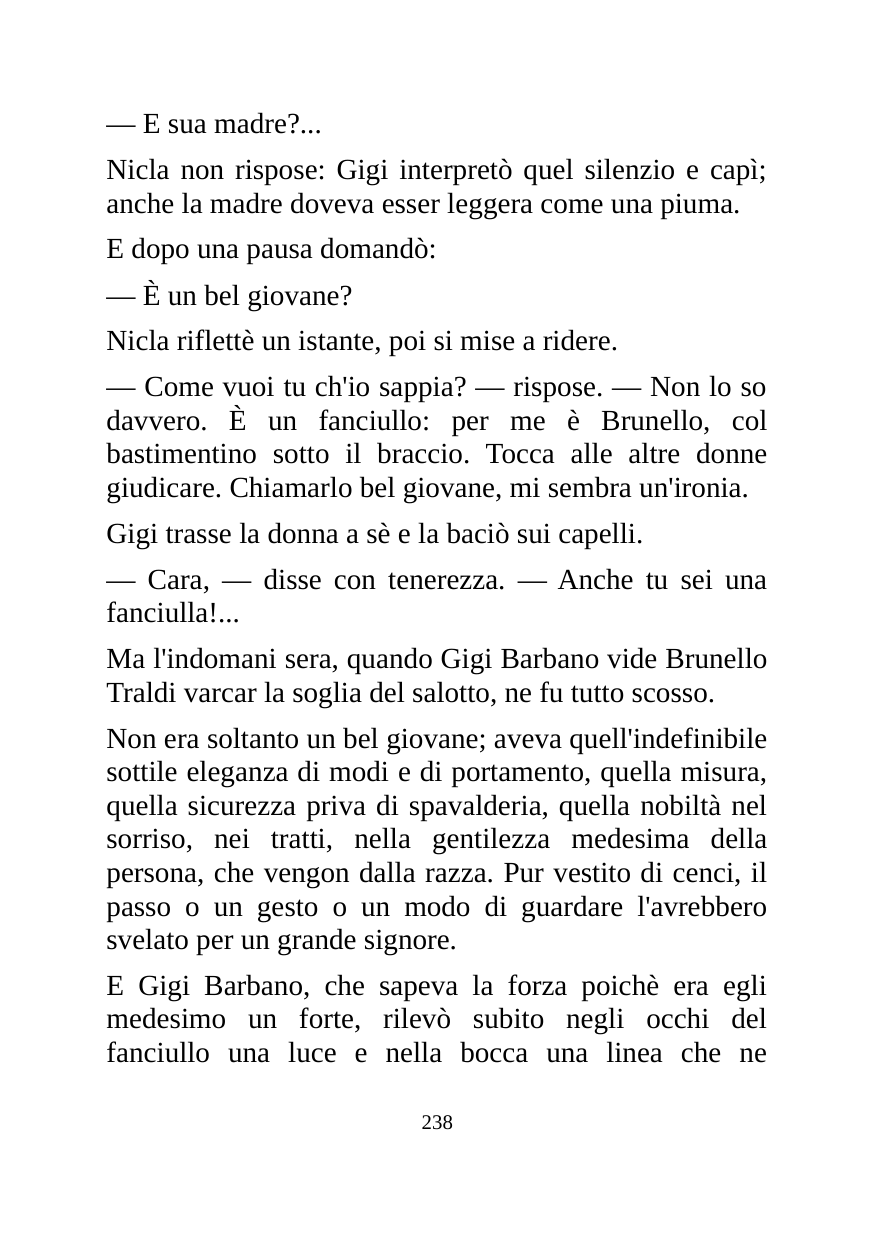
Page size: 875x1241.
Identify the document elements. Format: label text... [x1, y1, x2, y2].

text Non era soltanto un bel giovane; aveva quell'indefinibile sottile eleganza di modi e di portamento, quella misura, quella sicurezza priva di spavalderia, quella nobiltà nel sorriso, nei tratti, nella gentilezza medesima della persona, che vengon dalla razza. Pur vestito di cenci, il passo o un gesto o un modo di guardare l'avrebbero svelato per un grande signore. [106, 721, 768, 956]
text — Cara, — disse con tenerezza. — Anche tu sei una fanciulla!... [106, 562, 768, 629]
text Nicla non rispose: Gigi interpretò quel silenzio e capì; anche la madre doveva esser leggera come una piuma. [106, 152, 768, 219]
text E Gigi Barbano, che sapeva la forza poichè era egli medesimo un forte, rilevò subito negli occhi del fanciullo una luce e nella bocca una linea che ne [106, 968, 768, 1069]
text Nicla riflettè un istante, poi si mise a ridere. [106, 323, 768, 357]
text E dopo una pausa domandò: [106, 232, 768, 265]
text Ma l'indomani sera, quando Gigi Barbano vide Brunello Traldi varcar la soglia del salotto, ne fu tutto scosso. [106, 641, 768, 708]
text — È un bel giovane? [106, 278, 768, 311]
text — Come vuoi tu ch'io sappia? — rispose. — Non lo so davvero. È un fanciullo: per me è Brunello, col bastimentino sotto il braccio. Tocca alle altre donne giudicare. Chiamarlo bel giovane, mi sembra un'ironia. [106, 369, 768, 504]
text Gigi trasse la donna a sè e la baciò sui capelli. [106, 516, 768, 549]
text — E sua madre?... [106, 106, 768, 140]
